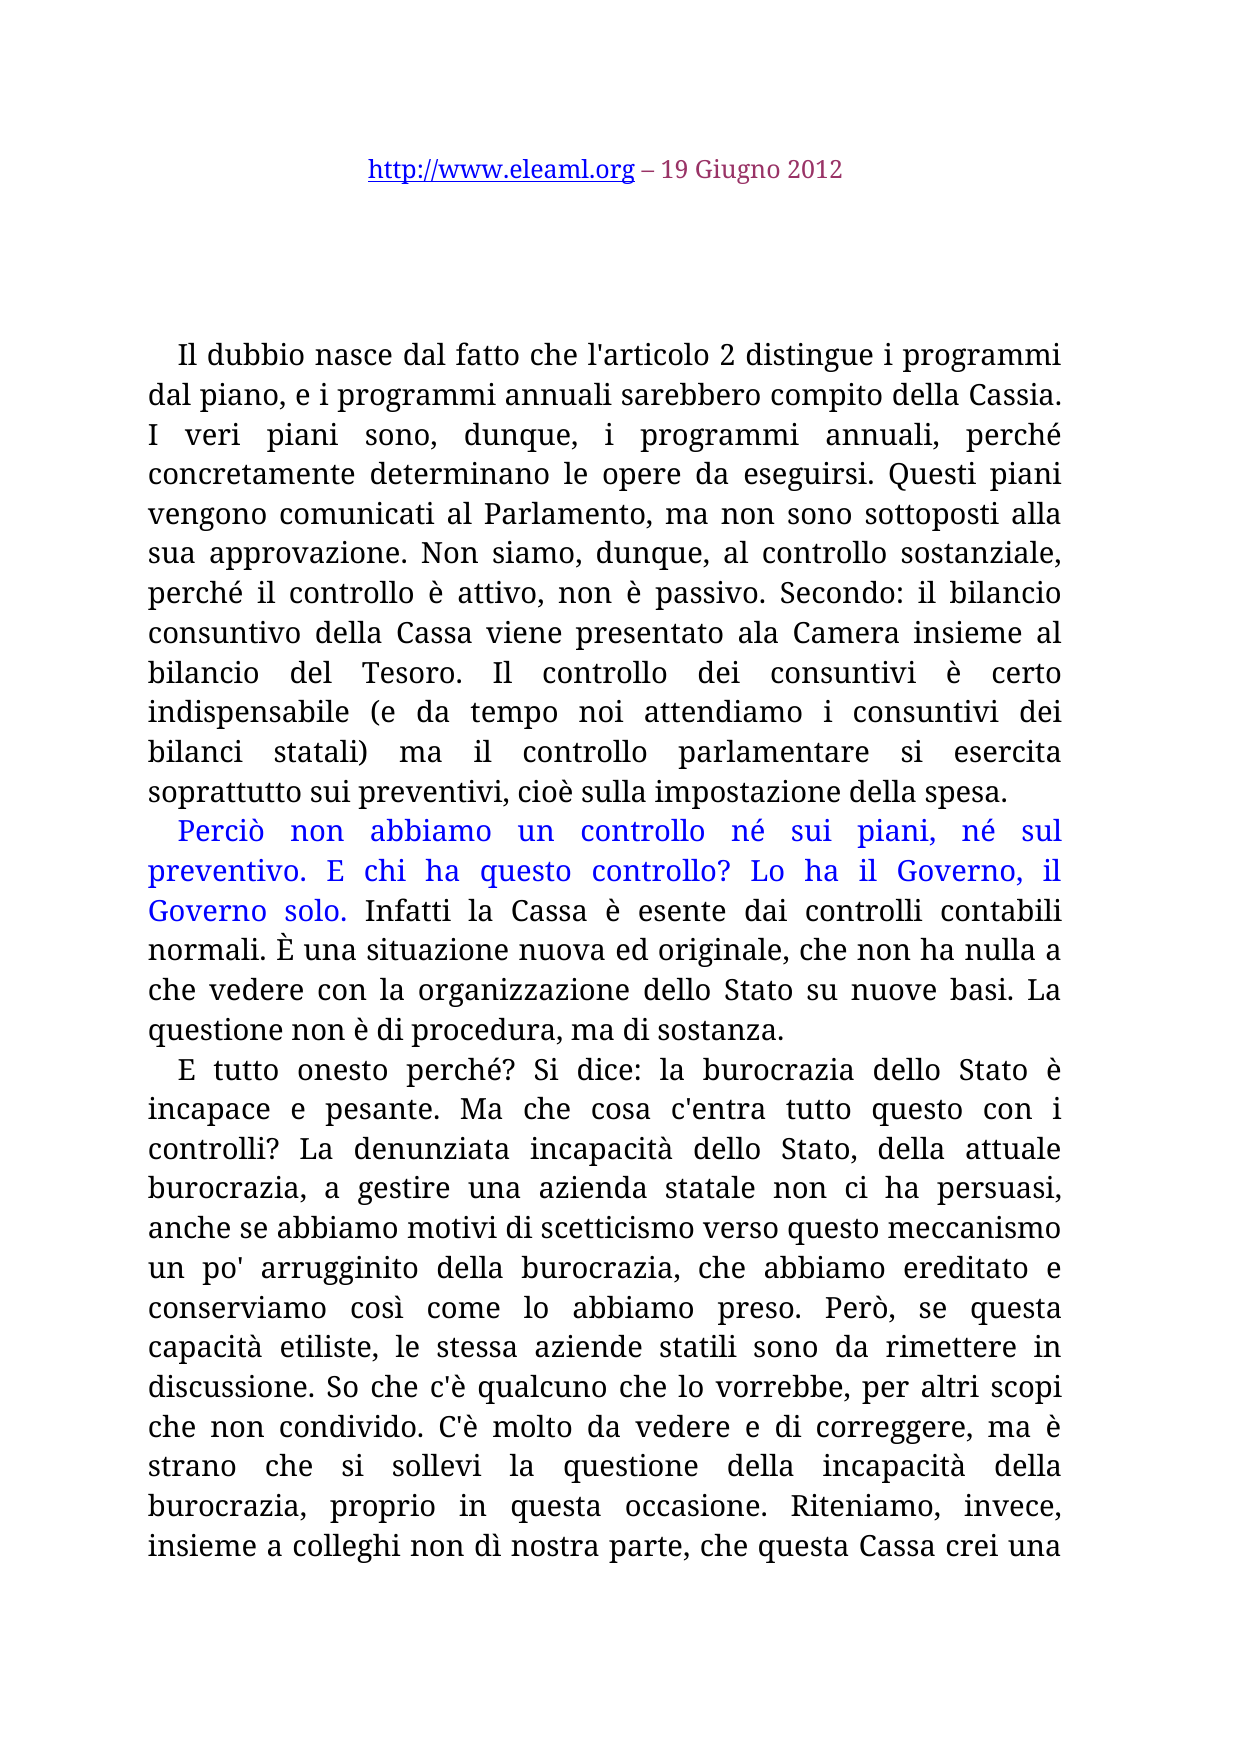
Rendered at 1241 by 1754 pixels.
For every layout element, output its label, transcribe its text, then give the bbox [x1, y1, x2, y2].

text Perciò non abbiamo un controllo né sui piani, né sul preventivo. E chi ha questo controllo? Lo ha il Governo, il Governo solo. Infatti la Cassa è esente dai controlli contabili normali. È una situazione nuova ed originale, che non ha nulla a che vedere con la organizzazione dello Stato su nuove basi. La questione non è di procedura, ma di sostanza. [148, 811, 1063, 1049]
text E tutto onesto perché? Si dice: la burocrazia dello Stato è incapace e pesante. Ma che cosa c'entra tutto questo con i controlli? La denunziata incapacità dello Stato, della attuale burocrazia, a gestire una azienda statale non ci ha persuasi, anche se abbiamo motivi di scetticismo verso questo meccanismo un po' arrugginito della burocrazia, che abbiamo ereditato e conserviamo così come lo abbiamo preso. Però, se questa capacità etiliste, le stessa aziende statili sono da rimettere in discussione. So che c'è qualcuno che lo vorrebbe, per altri scopi che non condivido. C'è molto da vedere e di correggere, ma è strano che si sollevi la questione della incapacità della burocrazia, proprio in questa occasione. Riteniamo, invece, insieme a colleghi non dì nostra parte, che questa Cassa crei una [148, 1049, 1063, 1565]
text Il dubbio nasce dal fatto che l'articolo 2 distingue i programmi dal piano, e i programmi annuali sarebbero compito della Cassia. I veri piani sono, dunque, i programmi annuali, perché concretamente determinano le opere da eseguirsi. Questi piani vengono comunicati al Parlamento, ma non sono sottoposti alla sua approvazione. Non siamo, dunque, al controllo sostanziale, perché il controllo è attivo, non è passivo. Secondo: il bilancio consuntivo della Cassa viene presentato ala Camera insieme al bilancio del Tesoro. Il controllo dei consuntivi è certo indispensabile (e da tempo noi attendiamo i consuntivi dei bilanci statali) ma il controllo parlamentare si esercita soprattutto sui preventivi, cioè sulla impostazione della spesa. [148, 334, 1063, 811]
